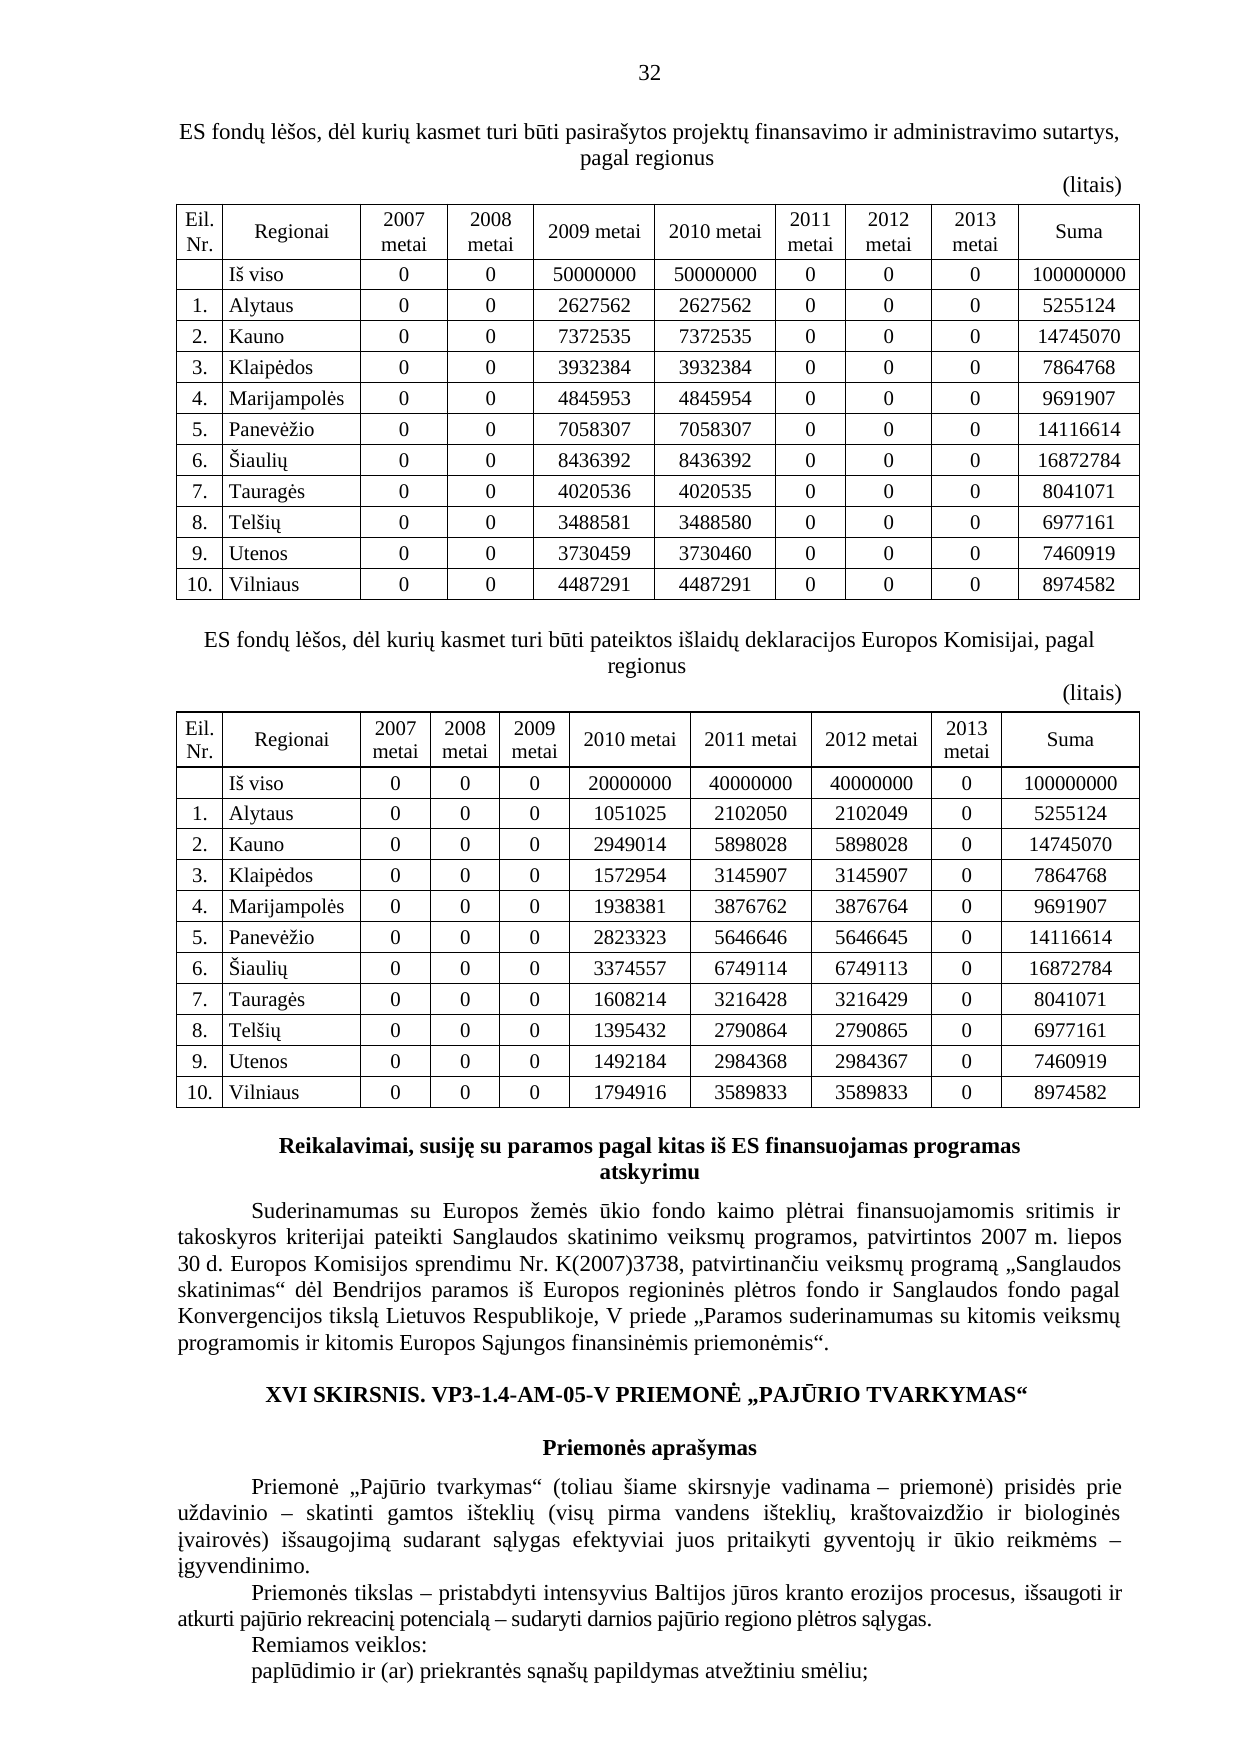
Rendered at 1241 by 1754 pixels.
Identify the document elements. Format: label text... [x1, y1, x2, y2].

table_cell 0 [932, 507, 1018, 537]
table_cell 0 [932, 321, 1018, 351]
table_cell 0 [500, 891, 569, 921]
table_cell Kauno [223, 829, 360, 859]
table_cell 0 [500, 984, 569, 1014]
table_cell 7. [177, 984, 222, 1014]
table_cell 0 [431, 1015, 499, 1045]
table_cell 0 [932, 1077, 1001, 1107]
table_cell 0 [932, 260, 1018, 289]
table_cell 0 [932, 538, 1018, 568]
table_cell 0 [776, 476, 845, 506]
table_cell 7372535 [655, 321, 775, 351]
table_cell 2102049 [812, 799, 931, 828]
table_cell 0 [846, 290, 931, 320]
table_cell 0 [846, 507, 931, 537]
table_header Regionai [223, 205, 360, 258]
table_cell 0 [361, 321, 447, 351]
table_cell Panevėžio [223, 922, 360, 952]
table_header 2009 metai [500, 713, 569, 766]
table_cell 0 [776, 260, 845, 289]
text Remiamos veiklos: [177, 1631, 1122, 1658]
table_cell 0 [932, 414, 1018, 444]
table_cell 6. [177, 445, 222, 475]
text (litais) [177, 171, 1122, 197]
table_cell 7864768 [1002, 860, 1139, 890]
table_cell 3488581 [534, 507, 654, 537]
table_cell 0 [500, 768, 569, 797]
table_header 2007 metai [361, 713, 430, 766]
table_cell 1572954 [570, 860, 690, 890]
table_cell Marijampolės [223, 891, 360, 921]
table_cell 1794916 [570, 1077, 690, 1107]
table_cell 4845954 [655, 383, 775, 413]
table_cell [177, 768, 222, 797]
table_cell 5. [177, 922, 222, 952]
table_header 2008 metai [448, 205, 533, 258]
table_cell 3216428 [691, 984, 811, 1014]
table_cell 3374557 [570, 953, 690, 983]
table_cell 0 [361, 768, 430, 797]
table_cell 1. [177, 799, 222, 828]
table_header Regionai [223, 713, 360, 766]
table_cell 8041071 [1019, 476, 1139, 506]
table_cell 0 [500, 860, 569, 890]
table_cell 50000000 [655, 260, 775, 289]
table_cell 0 [448, 507, 533, 537]
table_cell 7460919 [1002, 1046, 1139, 1076]
table_cell 2. [177, 321, 222, 351]
table_cell 0 [776, 414, 845, 444]
table_cell 0 [932, 383, 1018, 413]
table_cell 5898028 [812, 829, 931, 859]
table_header 2010 metai [570, 713, 690, 766]
table_cell 3730459 [534, 538, 654, 568]
table_cell 0 [500, 922, 569, 952]
table_cell 100000000 [1019, 260, 1139, 289]
table_cell 4487291 [655, 569, 775, 599]
table_cell 9. [177, 538, 222, 568]
table_cell 5898028 [691, 829, 811, 859]
table_cell 8436392 [655, 445, 775, 475]
table_cell 14116614 [1019, 414, 1139, 444]
table_cell Iš viso [223, 768, 360, 797]
table_cell 5646645 [812, 922, 931, 952]
table_cell 0 [361, 922, 430, 952]
table_cell 0 [448, 352, 533, 382]
table_cell 1. [177, 290, 222, 320]
table_header 2013 metai [932, 713, 1001, 766]
table_cell 14745070 [1002, 829, 1139, 859]
table_header Suma [1002, 713, 1139, 766]
table_cell 1051025 [570, 799, 690, 828]
text Suderinamumas su Europos žemės ūkio fondo kaimo plėtrai finansuojamomis sritimis ir takoskyros kriterijai pateikti Sanglaudos skatinimo veiksmų programos, patvirtintos 2007 m. liepos 30 d. Europos Komisijos sprendimu Nr. K(2007)3738, patvirtinančiu veiksmų programą „Sanglaudos skatinimas“ dėl Bendrijos paramos iš Europos regioninės plėtros fondo ir Sanglaudos fondo pagal Konvergencijos tikslą Lietuvos Respublikoje, V priede „Paramos suderinamumas su kitomis veiksmų programomis ir kitomis Europos Sąjungos finansinėmis priemonėmis“. [177, 1197, 1122, 1355]
table_cell 0 [448, 260, 533, 289]
table_cell 0 [846, 476, 931, 506]
table_cell 3216429 [812, 984, 931, 1014]
table_cell 8. [177, 1015, 222, 1045]
table_cell 0 [448, 538, 533, 568]
table_cell 0 [431, 891, 499, 921]
table_cell 0 [361, 507, 447, 537]
table_cell 20000000 [570, 768, 690, 797]
table_cell 1608214 [570, 984, 690, 1014]
table_cell 3876764 [812, 891, 931, 921]
table_cell 0 [431, 953, 499, 983]
table_cell 6749114 [691, 953, 811, 983]
table_cell 2949014 [570, 829, 690, 859]
table_cell 0 [500, 1046, 569, 1076]
table_cell 8974582 [1019, 569, 1139, 599]
table_cell 0 [846, 321, 931, 351]
table_cell 3932384 [655, 352, 775, 382]
table_cell 0 [431, 799, 499, 828]
table_cell 0 [846, 538, 931, 568]
table_cell Marijampolės [223, 383, 360, 413]
table_cell 7058307 [534, 414, 654, 444]
table_cell 0 [361, 414, 447, 444]
table_cell Alytaus [223, 290, 360, 320]
table_cell [177, 260, 222, 289]
table_cell 14745070 [1019, 321, 1139, 351]
table_cell 0 [846, 352, 931, 382]
table_cell 4. [177, 383, 222, 413]
table_header 2007 metai [361, 205, 447, 258]
table_cell 5. [177, 414, 222, 444]
table_cell 0 [361, 1046, 430, 1076]
table_cell 40000000 [691, 768, 811, 797]
table_header 2012 metai [812, 713, 931, 766]
table_cell 0 [361, 984, 430, 1014]
table_cell 0 [361, 953, 430, 983]
text paplūdimio ir (ar) priekrantės sąnašų papildymas atvežtiniu smėliu; [177, 1658, 1122, 1684]
table_cell Šiaulių [223, 445, 360, 475]
table_cell 3. [177, 860, 222, 890]
table_cell 0 [448, 290, 533, 320]
table_cell 0 [500, 953, 569, 983]
text Priemonės tikslas – pristabdyti intensyvius Baltijos jūros kranto erozijos procesus, išsaugoti ir atkurti pajūrio rekreacinį potencialą – sudaryti darnios pajūrio regiono plėtros sąlygas. [177, 1578, 1122, 1631]
table_cell 0 [932, 1046, 1001, 1076]
table_cell 0 [932, 953, 1001, 983]
table_cell 0 [932, 799, 1001, 828]
table_cell 7372535 [534, 321, 654, 351]
table_cell 7460919 [1019, 538, 1139, 568]
table_cell 16872784 [1019, 445, 1139, 475]
table_cell 1395432 [570, 1015, 690, 1045]
table_cell Telšių [223, 1015, 360, 1045]
table_cell 8974582 [1002, 1077, 1139, 1107]
table_cell Tauragės [223, 476, 360, 506]
table_cell 9691907 [1002, 891, 1139, 921]
table_cell 0 [361, 445, 447, 475]
table_cell 3876762 [691, 891, 811, 921]
table_cell 8436392 [534, 445, 654, 475]
text Priemonės aprašymas [177, 1434, 1122, 1461]
table_cell 14116614 [1002, 922, 1139, 952]
table_cell 0 [361, 352, 447, 382]
table_cell 2. [177, 829, 222, 859]
table_cell 9691907 [1019, 383, 1139, 413]
table_cell 0 [448, 383, 533, 413]
table_cell Iš viso [223, 260, 360, 289]
table_cell 7. [177, 476, 222, 506]
table_header 2009 metai [534, 205, 654, 258]
text XVI SKIRSNIS. VP3-1.4-AM-05-V PRIEMONĖ „PAJŪRIO TVARKYMAS“ [177, 1382, 1122, 1408]
text Reikalavimai, susiję su paramos pagal kitas iš ES finansuojamas programas atskyrimu [177, 1132, 1122, 1184]
table_cell 0 [932, 768, 1001, 797]
table_cell 0 [932, 445, 1018, 475]
table_cell 50000000 [534, 260, 654, 289]
table_cell 0 [932, 1015, 1001, 1045]
table_cell 0 [448, 445, 533, 475]
table_cell 0 [431, 829, 499, 859]
table_cell 0 [846, 414, 931, 444]
table_cell 0 [500, 1015, 569, 1045]
table_cell 6977161 [1002, 1015, 1139, 1045]
table_cell 0 [361, 383, 447, 413]
table_cell 0 [361, 891, 430, 921]
table_cell 6749113 [812, 953, 931, 983]
table_cell 2102050 [691, 799, 811, 828]
table_cell 0 [431, 1046, 499, 1076]
table_header 2008 metai [431, 713, 499, 766]
table_cell 8041071 [1002, 984, 1139, 1014]
table_cell 2790864 [691, 1015, 811, 1045]
table_cell 2627562 [534, 290, 654, 320]
table_cell 5646646 [691, 922, 811, 952]
table_cell 0 [932, 352, 1018, 382]
table_cell 0 [932, 476, 1018, 506]
text (litais) [177, 679, 1122, 705]
table_cell 0 [776, 538, 845, 568]
table_cell Alytaus [223, 799, 360, 828]
text Priemonė „Pajūrio tvarkymas“ (toliau šiame skirsnyje vadinama – priemonė) prisidės prie uždavinio – skatinti gamtos išteklių (visų pirma vandens išteklių, kraštovaizdžio ir biologinės įvairovės) išsaugojimą sudarant sąlygas efektyviai juos pritaikyti gyventojų ir ūkio reikmėms – įgyvendinimo. [177, 1473, 1122, 1578]
table_cell 4. [177, 891, 222, 921]
table_cell 0 [361, 538, 447, 568]
table_cell 0 [776, 352, 845, 382]
table_cell 0 [361, 290, 447, 320]
table_cell 0 [932, 922, 1001, 952]
table_cell 0 [500, 1077, 569, 1107]
table_cell 0 [846, 260, 931, 289]
table_cell 0 [361, 860, 430, 890]
table_cell Utenos [223, 1046, 360, 1076]
table_cell 0 [932, 891, 1001, 921]
table_header 2010 metai [655, 205, 775, 258]
table_header Eil. Nr. [177, 205, 222, 258]
table_cell 7058307 [655, 414, 775, 444]
table_cell 0 [361, 260, 447, 289]
table_cell 0 [361, 799, 430, 828]
table_cell 7864768 [1019, 352, 1139, 382]
table_cell 4845953 [534, 383, 654, 413]
table_cell 3. [177, 352, 222, 382]
table_cell Klaipėdos [223, 352, 360, 382]
table_cell 1492184 [570, 1046, 690, 1076]
table_cell 2823323 [570, 922, 690, 952]
table_cell Utenos [223, 538, 360, 568]
table_cell Panevėžio [223, 414, 360, 444]
table_cell 16872784 [1002, 953, 1139, 983]
table_cell 0 [932, 984, 1001, 1014]
table_cell Klaipėdos [223, 860, 360, 890]
table_cell 100000000 [1002, 768, 1139, 797]
table_cell 3145907 [812, 860, 931, 890]
table_cell 40000000 [812, 768, 931, 797]
table_cell 3730460 [655, 538, 775, 568]
table_cell 6977161 [1019, 507, 1139, 537]
table_cell 0 [846, 569, 931, 599]
table_cell 0 [431, 1077, 499, 1107]
table_cell Vilniaus [223, 1077, 360, 1107]
text ES fondų lėšos, dėl kurių kasmet turi būti pateiktos išlaidų deklaracijos Europos Komisijai, pagal regionus [177, 626, 1122, 679]
table_header 2013 metai [932, 205, 1018, 258]
table_cell 0 [361, 476, 447, 506]
table_cell 0 [431, 984, 499, 1014]
table_cell Šiaulių [223, 953, 360, 983]
table_cell 0 [448, 569, 533, 599]
table_cell Telšių [223, 507, 360, 537]
table_header 2012 metai [846, 205, 931, 258]
table_cell 4020535 [655, 476, 775, 506]
table_cell 3589833 [691, 1077, 811, 1107]
table_cell 4487291 [534, 569, 654, 599]
table_cell 2984368 [691, 1046, 811, 1076]
table_cell 0 [932, 290, 1018, 320]
table_cell 0 [431, 768, 499, 797]
table_cell 0 [431, 922, 499, 952]
table_cell 10. [177, 1077, 222, 1107]
table_cell 0 [776, 290, 845, 320]
table_cell 4020536 [534, 476, 654, 506]
table_cell 0 [500, 799, 569, 828]
table_cell 10. [177, 569, 222, 599]
table_cell 0 [776, 569, 845, 599]
table_cell 8. [177, 507, 222, 537]
table_cell 5255124 [1002, 799, 1139, 828]
table_cell 6. [177, 953, 222, 983]
table_cell 2627562 [655, 290, 775, 320]
table_cell 0 [932, 569, 1018, 599]
table_cell 0 [932, 860, 1001, 890]
table_cell 0 [448, 414, 533, 444]
table_cell 3589833 [812, 1077, 931, 1107]
table_cell Kauno [223, 321, 360, 351]
table_cell 0 [932, 829, 1001, 859]
table_cell 0 [361, 1077, 430, 1107]
table_cell 0 [448, 321, 533, 351]
table_cell 3488580 [655, 507, 775, 537]
table_cell 0 [846, 445, 931, 475]
table_cell 0 [448, 476, 533, 506]
table_cell 1938381 [570, 891, 690, 921]
table_cell 3145907 [691, 860, 811, 890]
table_header 2011 metai [691, 713, 811, 766]
table_cell 3932384 [534, 352, 654, 382]
table_cell 0 [776, 383, 845, 413]
text ES fondų lėšos, dėl kurių kasmet turi būti pasirašytos projektų finansavimo ir administravimo sutartys, pagal regionus [177, 118, 1122, 171]
table_cell 0 [500, 829, 569, 859]
table_cell Vilniaus [223, 569, 360, 599]
table_header Suma [1019, 205, 1139, 258]
table_cell 0 [776, 445, 845, 475]
table_cell 2984367 [812, 1046, 931, 1076]
table_cell 2790865 [812, 1015, 931, 1045]
table_cell 9. [177, 1046, 222, 1076]
table_header 2011 metai [776, 205, 845, 258]
table_cell 0 [776, 507, 845, 537]
table_cell 0 [361, 829, 430, 859]
table_cell Tauragės [223, 984, 360, 1014]
table_header Eil. Nr. [177, 713, 222, 766]
table_cell 0 [361, 1015, 430, 1045]
table_cell 0 [361, 569, 447, 599]
table_cell 0 [776, 321, 845, 351]
table_cell 0 [846, 383, 931, 413]
table_cell 5255124 [1019, 290, 1139, 320]
table_cell 0 [431, 860, 499, 890]
